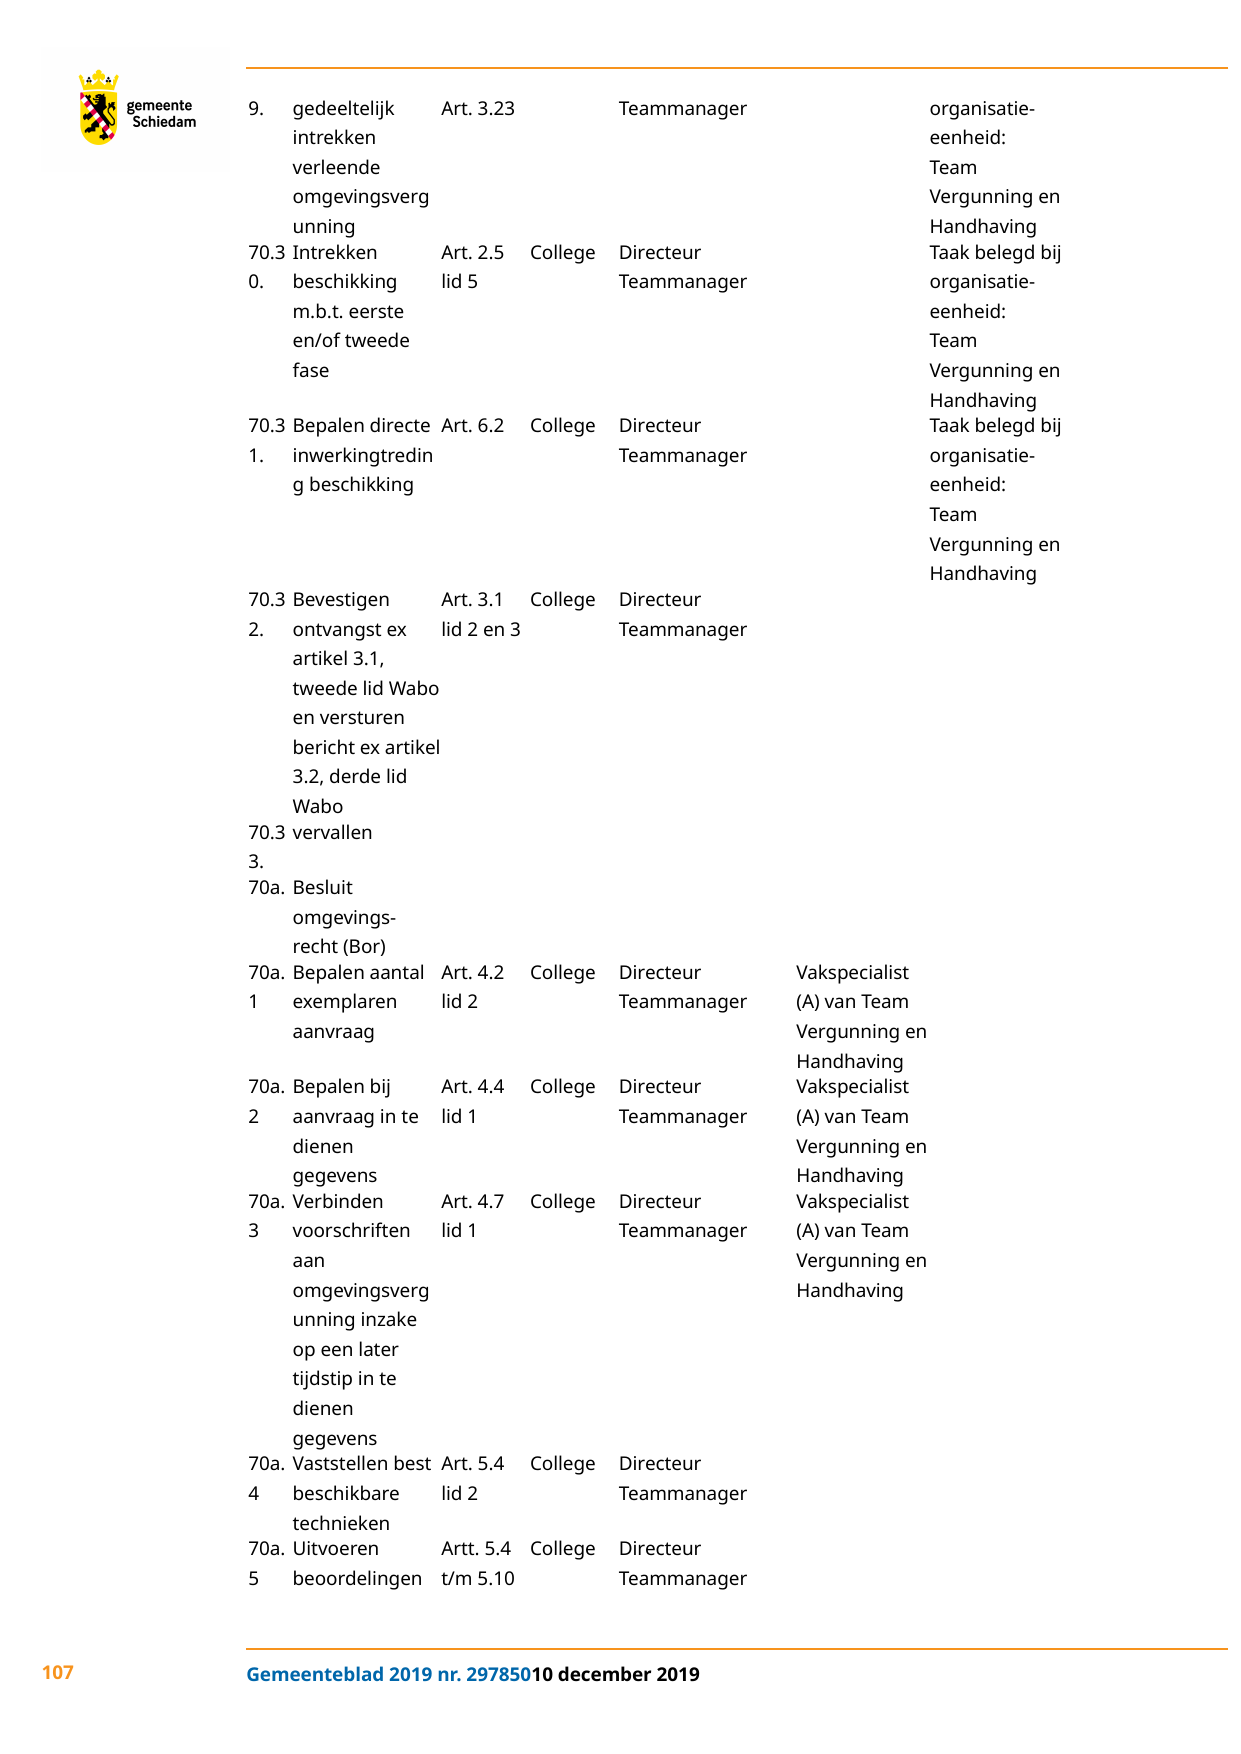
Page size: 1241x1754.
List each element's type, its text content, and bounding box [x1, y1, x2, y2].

table_cell Directeur Teammanager [619, 239, 796, 412]
table_cell Verbinden voorschriften aan omgevingsvergunning inzake op een later tijdstip in te dienen gegevens [293, 1188, 441, 1451]
table_cell Art. 4.2 lid 2 [441, 959, 530, 1074]
table_cell Artt. 5.4 t/m 5.10 [441, 1535, 530, 1591]
table_cell [796, 1451, 929, 1535]
table_cell Art. 3.1 lid 2 en 3 [441, 586, 530, 819]
table_cell [530, 95, 619, 239]
table_cell 9. [248, 95, 292, 239]
table_cell Directeur Teammanager [619, 1535, 796, 1591]
table_cell [530, 819, 619, 874]
table_cell Bepalen aantal exemplaren aanvraag [293, 959, 441, 1074]
table_cell Directeur Teammanager [619, 959, 796, 1074]
table_cell 70a.4 [248, 1451, 292, 1535]
table_cell gedeeltelijk intrekken verleende omgevingsvergunning [293, 95, 441, 239]
table_cell [929, 586, 1063, 819]
table_cell Art. 4.7 lid 1 [441, 1188, 530, 1451]
table_cell Vakspecialist (A) van Team Vergunning en Handhaving [796, 1188, 929, 1451]
table_cell [796, 1535, 929, 1591]
table_cell Directeur Teammanager [619, 1074, 796, 1188]
table_cell [796, 586, 929, 819]
table_cell Intrekken beschikking m.b.t. eerste en/of tweede fase [293, 239, 441, 412]
table_cell College [530, 1188, 619, 1451]
table_cell Bepalen directe inwerkingtreding beschikking [293, 413, 441, 586]
table_cell [619, 874, 796, 959]
table_cell College [530, 239, 619, 412]
table_cell 70.31. [248, 413, 292, 586]
table_cell Art. 5.4 lid 2 [441, 1451, 530, 1535]
table_cell 70.32. [248, 586, 292, 819]
table_cell [441, 874, 530, 959]
table_cell [441, 819, 530, 874]
table_cell [796, 819, 929, 874]
table_cell [929, 1074, 1063, 1188]
table_cell 70.33. [248, 819, 292, 874]
table_cell Vaststellen best beschikbare technieken [293, 1451, 441, 1535]
table_cell 70a. [248, 874, 292, 959]
table_cell Uitvoeren beoordelingen [293, 1535, 441, 1591]
table_cell Vakspecialist (A) van Team Vergunning en Handhaving [796, 1074, 929, 1188]
table_cell Art. 4.4 lid 1 [441, 1074, 530, 1188]
table_cell [929, 819, 1063, 874]
table_cell [929, 1535, 1063, 1591]
table_cell [796, 413, 929, 586]
table_cell [796, 874, 929, 959]
picture [41, 47, 231, 172]
table_cell Directeur Teammanager [619, 1188, 796, 1451]
table_cell Bevestigen ontvangst ex artikel 3.1, tweede lid Wabo en versturen bericht ex artikel 3.2, derde lid Wabo [293, 586, 441, 819]
table_cell College [530, 1074, 619, 1188]
table_cell Vakspecialist (A) van Team Vergunning en Handhaving [796, 959, 929, 1074]
table_cell College [530, 1535, 619, 1591]
table_cell Bepalen bij aanvraag in te dienen gegevens [293, 1074, 441, 1188]
table_cell 70.30. [248, 239, 292, 412]
table_cell Directeur Teammanager [619, 413, 796, 586]
table_cell [796, 95, 929, 239]
table_cell Taak belegd bij organisatie-eenheid: Team Vergunning en Handhaving [929, 413, 1063, 586]
table_cell College [530, 413, 619, 586]
table_cell College [530, 586, 619, 819]
table_cell [929, 1451, 1063, 1535]
table_cell [796, 239, 929, 412]
table_cell Teammanager [619, 95, 796, 239]
table_cell Directeur Teammanager [619, 586, 796, 819]
table_cell [929, 1188, 1063, 1451]
table_cell Taak belegd bij organisatie-eenheid: Team Vergunning en Handhaving [929, 239, 1063, 412]
table_cell 70a.1 [248, 959, 292, 1074]
table_cell [929, 874, 1063, 959]
table_cell 70a.5 [248, 1535, 292, 1591]
table_cell vervallen [293, 819, 441, 874]
table_cell College [530, 959, 619, 1074]
table_cell organisatie-eenheid: Team Vergunning en Handhaving [929, 95, 1063, 239]
table_cell Art. 6.2 [441, 413, 530, 586]
table_cell Directeur Teammanager [619, 1451, 796, 1535]
table_cell 70a.2 [248, 1074, 292, 1188]
table_cell [530, 874, 619, 959]
table_cell Art. 3.23 [441, 95, 530, 239]
table_cell Art. 2.5 lid 5 [441, 239, 530, 412]
table_cell [929, 959, 1063, 1074]
table_cell 70a.3 [248, 1188, 292, 1451]
table_cell Besluit omgevings-recht (Bor) [293, 874, 441, 959]
table_cell College [530, 1451, 619, 1535]
table_cell [619, 819, 796, 874]
